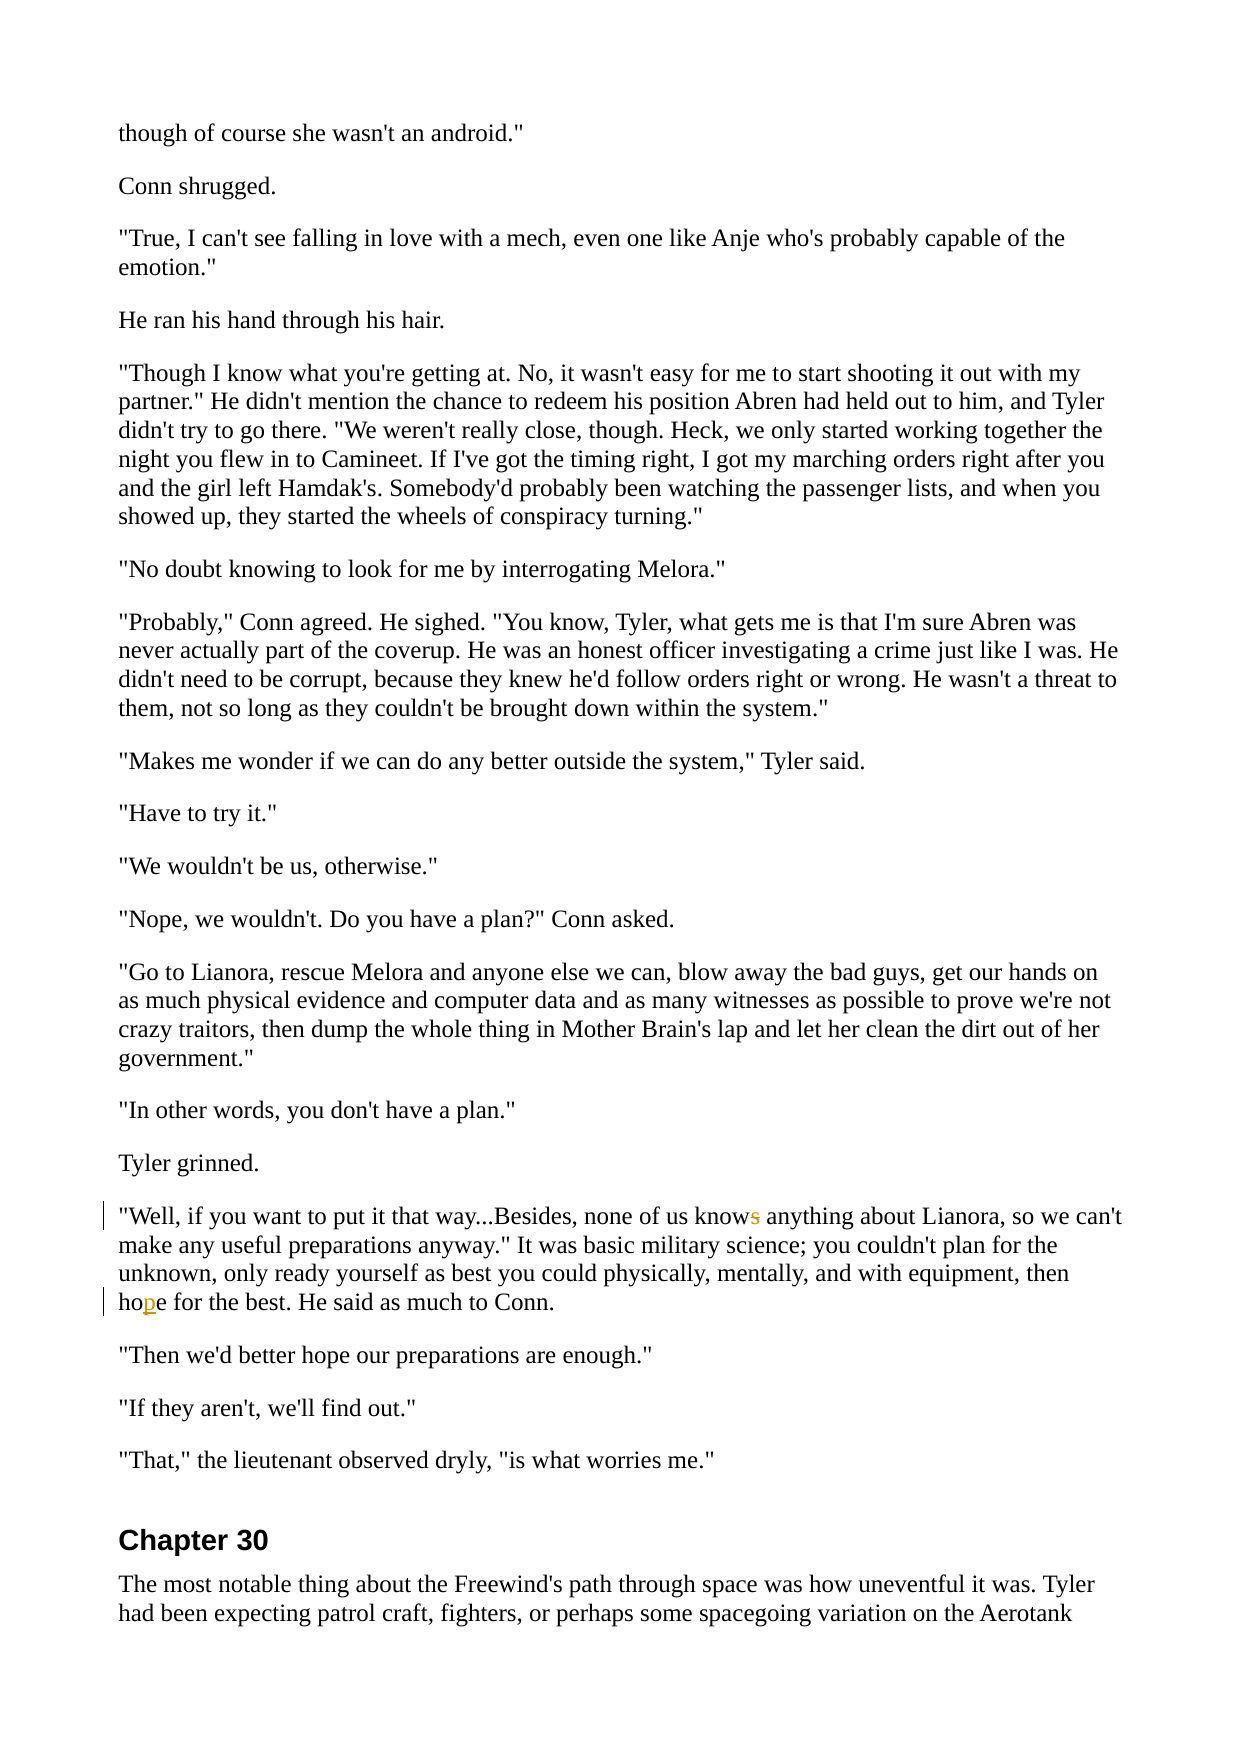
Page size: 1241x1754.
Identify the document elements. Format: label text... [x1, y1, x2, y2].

text though of course she wasn't an android." [118, 118, 1122, 147]
text "Though I know what you're getting at. No, it wasn't easy for me to start shooting it out with my partner." He didn't mention the chance to redeem his position Abren had held out to him, and Tyler didn't try to go there. "We weren't really close, though. Heck, we only started working together the night you flew in to Camineet. If I've got the timing right, I got my marching orders right after you and the girl left Hamdak's. Somebody'd probably been watching the passenger lists, and when you showed up, they started the wheels of conspiracy turning." [118, 358, 1122, 530]
text "That," the lieutenant observed dryly, "is what worries me." [118, 1445, 1122, 1474]
text The most notable thing about the Freewind's path through space was how uneventful it was. Tyler had been expecting patrol craft, fighters, or perhaps some spacegoing variation on the Aerotank [118, 1569, 1122, 1627]
text "Then we'd better hope our preparations are enough." [118, 1340, 1122, 1369]
text Conn shrugged. [118, 171, 1122, 199]
subtitle Chapter 30 [118, 1523, 1122, 1557]
text "Well, if you want to put it that way...Besides, none of us know anything about Lianora, so we can't make any useful preparations anyway." It was basic military science; you couldn't plan for the unknown, only ready yourself as best you could physically, mentally, and with equipment, then hope for the best. He said as much to Conn. [118, 1201, 1122, 1316]
text "True, I can't see falling in love with a mech, even one like Anje who's probably capable of the emotion." [118, 223, 1122, 281]
text "If they aren't, we'll find out." [118, 1393, 1122, 1421]
text "Makes me wonder if we can do any better outside the system," Tyler said. [118, 746, 1122, 774]
text He ran his hand through his hair. [118, 305, 1122, 334]
text "Nope, we wouldn't. Do you have a plan?" Conn asked. [118, 904, 1122, 933]
text "No doubt knowing to look for me by interrogating Melora." [118, 554, 1122, 583]
text Tyler grinned. [118, 1148, 1122, 1177]
text "Go to Lianora, rescue Melora and anyone else we can, blow away the bad guys, get our hands on as much physical evidence and computer data and as many witnesses as possible to prove we're not crazy traitors, then dump the whole thing in Mother Brain's lap and let her clean the dirt out of her government." [118, 957, 1122, 1072]
text "Probably," Conn agreed. He sighed. "You know, Tyler, what gets me is that I'm sure Abren was never actually part of the coverup. He was an honest officer investigating a crime just like I was. He didn't need to be corrupt, because they knew he'd follow orders right or wrong. He wasn't a threat to them, not so long as they couldn't be brought down within the system." [118, 607, 1122, 722]
text "We wouldn't be us, otherwise." [118, 851, 1122, 880]
text "In other words, you don't have a plan." [118, 1096, 1122, 1124]
text "Have to try it." [118, 798, 1122, 827]
